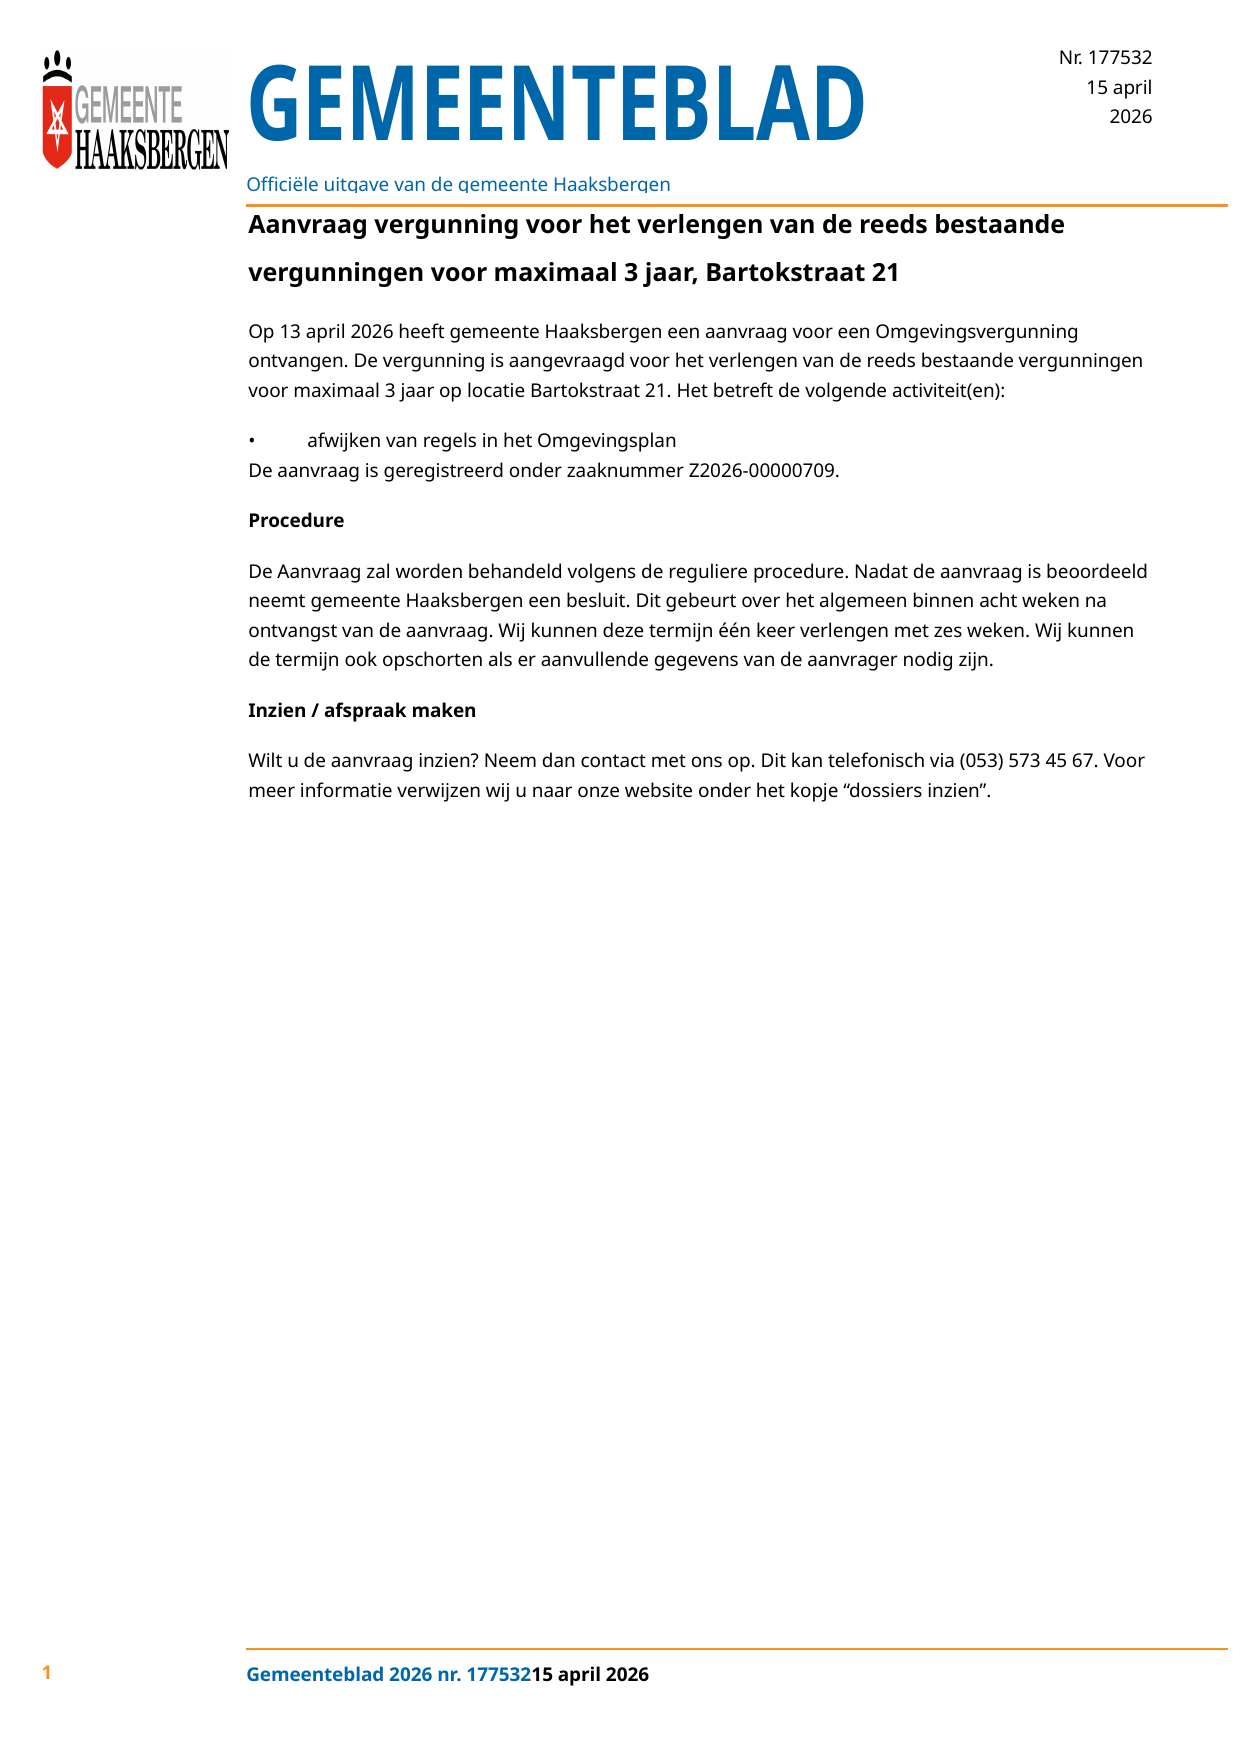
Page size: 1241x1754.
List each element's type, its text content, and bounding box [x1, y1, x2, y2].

text Aanvraag vergunning voor het verlengen van de reeds bestaande vergunningen voor maximaal 3 jaar, Bartokstraat 21 [248, 207, 1152, 288]
text Op 13 april 2026 heeft gemeente Haaksbergen een aanvraag voor een Omgevingsvergunning ontvangen. De vergunning is aangevraagd voor het verlengen van de reeds bestaande vergunningen voor maximaal 3 jaar op locatie Bartokstraat 21. Het betreft de volgende activiteit(en): [248, 318, 1152, 403]
text Procedure [248, 507, 1152, 533]
picture [41, 47, 231, 172]
list afwijken van regels in het Omgevingsplan [248, 427, 1152, 453]
text Inzien / afspraak maken [248, 697, 1152, 723]
text De aanvraag is geregistreerd onder zaaknummer Z2026-00000709. [248, 457, 1152, 483]
text Wilt u de aanvraag inzien? Neem dan contact met ons op. Dit kan telefonisch via (053) 573 45 67. Voor meer informatie verwijzen wij u naar onze website onder het kopje “dossiers inzien”. [248, 747, 1152, 803]
text De Aanvraag zal worden behandeld volgens de reguliere procedure. Nadat de aanvraag is beoordeeld neemt gemeente Haaksbergen een besluit. Dit gebeurt over het algemeen binnen acht weken na ontvangst van de aanvraag. Wij kunnen deze termijn één keer verlengen met zes weken. Wij kunnen de termijn ook opschorten als er aanvullende gegevens van de aanvrager nodig zijn. [248, 558, 1152, 672]
